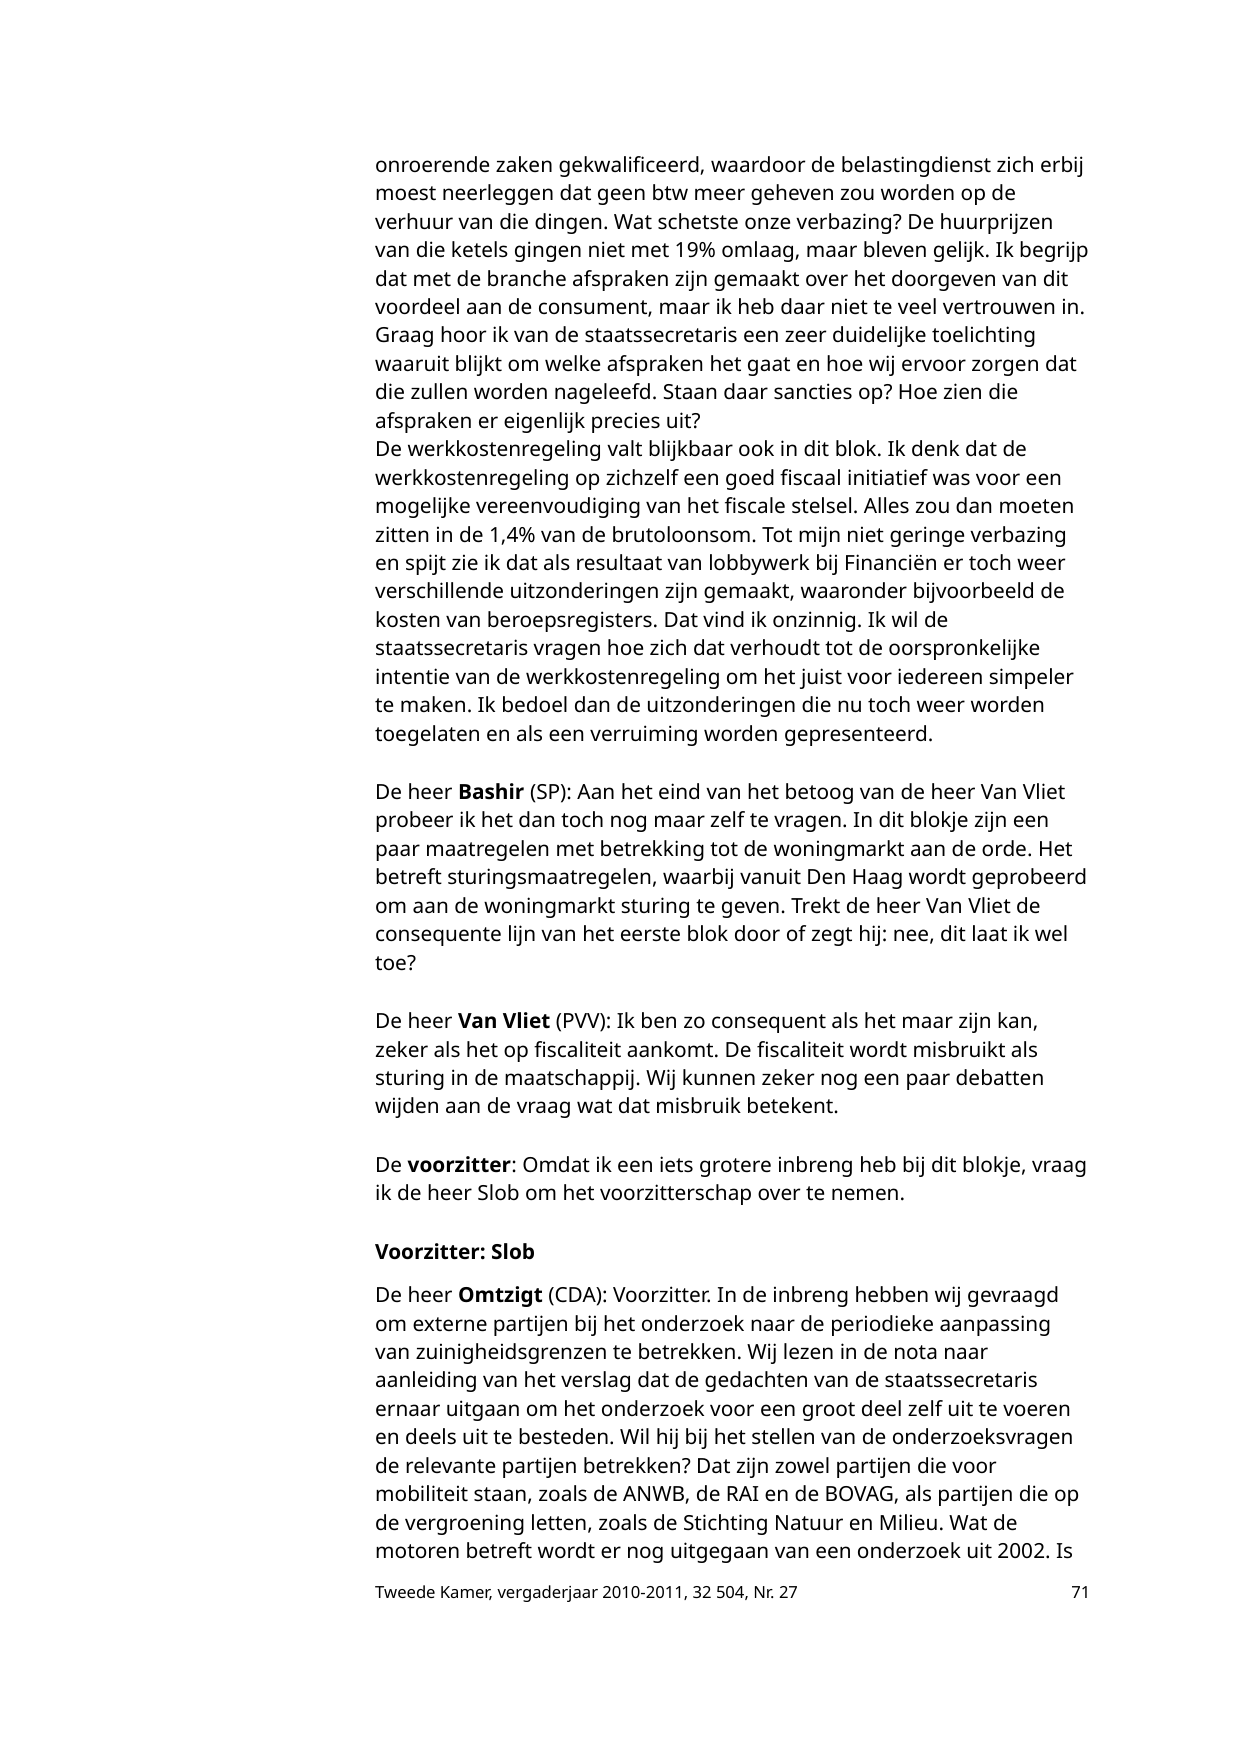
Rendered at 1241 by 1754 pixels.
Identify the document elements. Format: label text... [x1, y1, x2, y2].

text De heer Omtzigt (CDA): Voorzitter. In de inbreng hebben wij gevraagd om externe partijen bij het onderzoek naar de periodieke aanpassing van zuinigheidsgrenzen te betrekken. Wij lezen in de nota naar aanleiding van het verslag dat de gedachten van de staatssecretaris ernaar uitgaan om het onderzoek voor een groot deel zelf uit te voeren en deels uit te besteden. Wil hij bij het stellen van de onderzoeksvragen de relevante partijen betrekken? Dat zijn zowel partijen die voor mobiliteit staan, zoals de ANWB, de RAI en de BOVAG, als partijen die op de vergroening letten, zoals de Stichting Natuur en Milieu. Wat de motoren betreft wordt er nog uitgegaan van een onderzoek uit 2002. Is [375, 1280, 1090, 1565]
text De werkkostenregeling valt blijkbaar ook in dit blok. Ik denk dat de werkkostenregeling op zichzelf een goed fiscaal initiatief was voor een mogelijke vereenvoudiging van het fiscale stelsel. Alles zou dan moeten zitten in de 1,4% van de brutoloonsom. Tot mijn niet geringe verbazing en spijt zie ik dat als resultaat van lobbywerk bij Financiën er toch weer verschillende uitzonderingen zijn gemaakt, waaronder bijvoorbeeld de kosten van beroepsregisters. Dat vind ik onzinnig. Ik wil de staatssecretaris vragen hoe zich dat verhoudt tot de oorspronkelijke intentie van de werkkostenregeling om het juist voor iedereen simpeler te maken. Ik bedoel dan de uitzonderingen die nu toch weer worden toegelaten en als een verruiming worden gepresenteerd. [375, 434, 1090, 747]
text onroerende zaken gekwalificeerd, waardoor de belastingdienst zich erbij moest neerleggen dat geen btw meer geheven zou worden op de verhuur van die dingen. Wat schetste onze verbazing? De huurprijzen van die ketels gingen niet met 19% omlaag, maar bleven gelijk. Ik begrijp dat met de branche afspraken zijn gemaakt over het doorgeven van dit voordeel aan de consument, maar ik heb daar niet te veel vertrouwen in. Graag hoor ik van de staatssecretaris een zeer duidelijke toelichting waaruit blijkt om welke afspraken het gaat en hoe wij ervoor zorgen dat die zullen worden nageleefd. Staan daar sancties op? Hoe zien die afspraken er eigenlijk precies uit? [375, 150, 1090, 434]
text De heer Van Vliet (PVV): Ik ben zo consequent als het maar zijn kan, zeker als het op fiscaliteit aankomt. De fiscaliteit wordt misbruikt als sturing in de maatschappij. Wij kunnen zeker nog een paar debatten wijden aan de vraag wat dat misbruik betekent. [375, 1006, 1090, 1120]
text De voorzitter: Omdat ik een iets grotere inbreng heb bij dit blokje, vraag ik de heer Slob om het voorzitterschap over te nemen. [375, 1150, 1090, 1207]
text De heer Bashir (SP): Aan het eind van het betoog van de heer Van Vliet probeer ik het dan toch nog maar zelf te vragen. In dit blokje zijn een paar maatregelen met betrekking tot de woningmarkt aan de orde. Het betreft sturingsmaatregelen, waarbij vanuit Den Haag wordt geprobeerd om aan de woningmarkt sturing te geven. Trekt de heer Van Vliet de consequente lijn van het eerste blok door of zegt hij: nee, dit laat ik wel toe? [375, 777, 1090, 976]
text Voorzitter: Slob [375, 1237, 1090, 1265]
